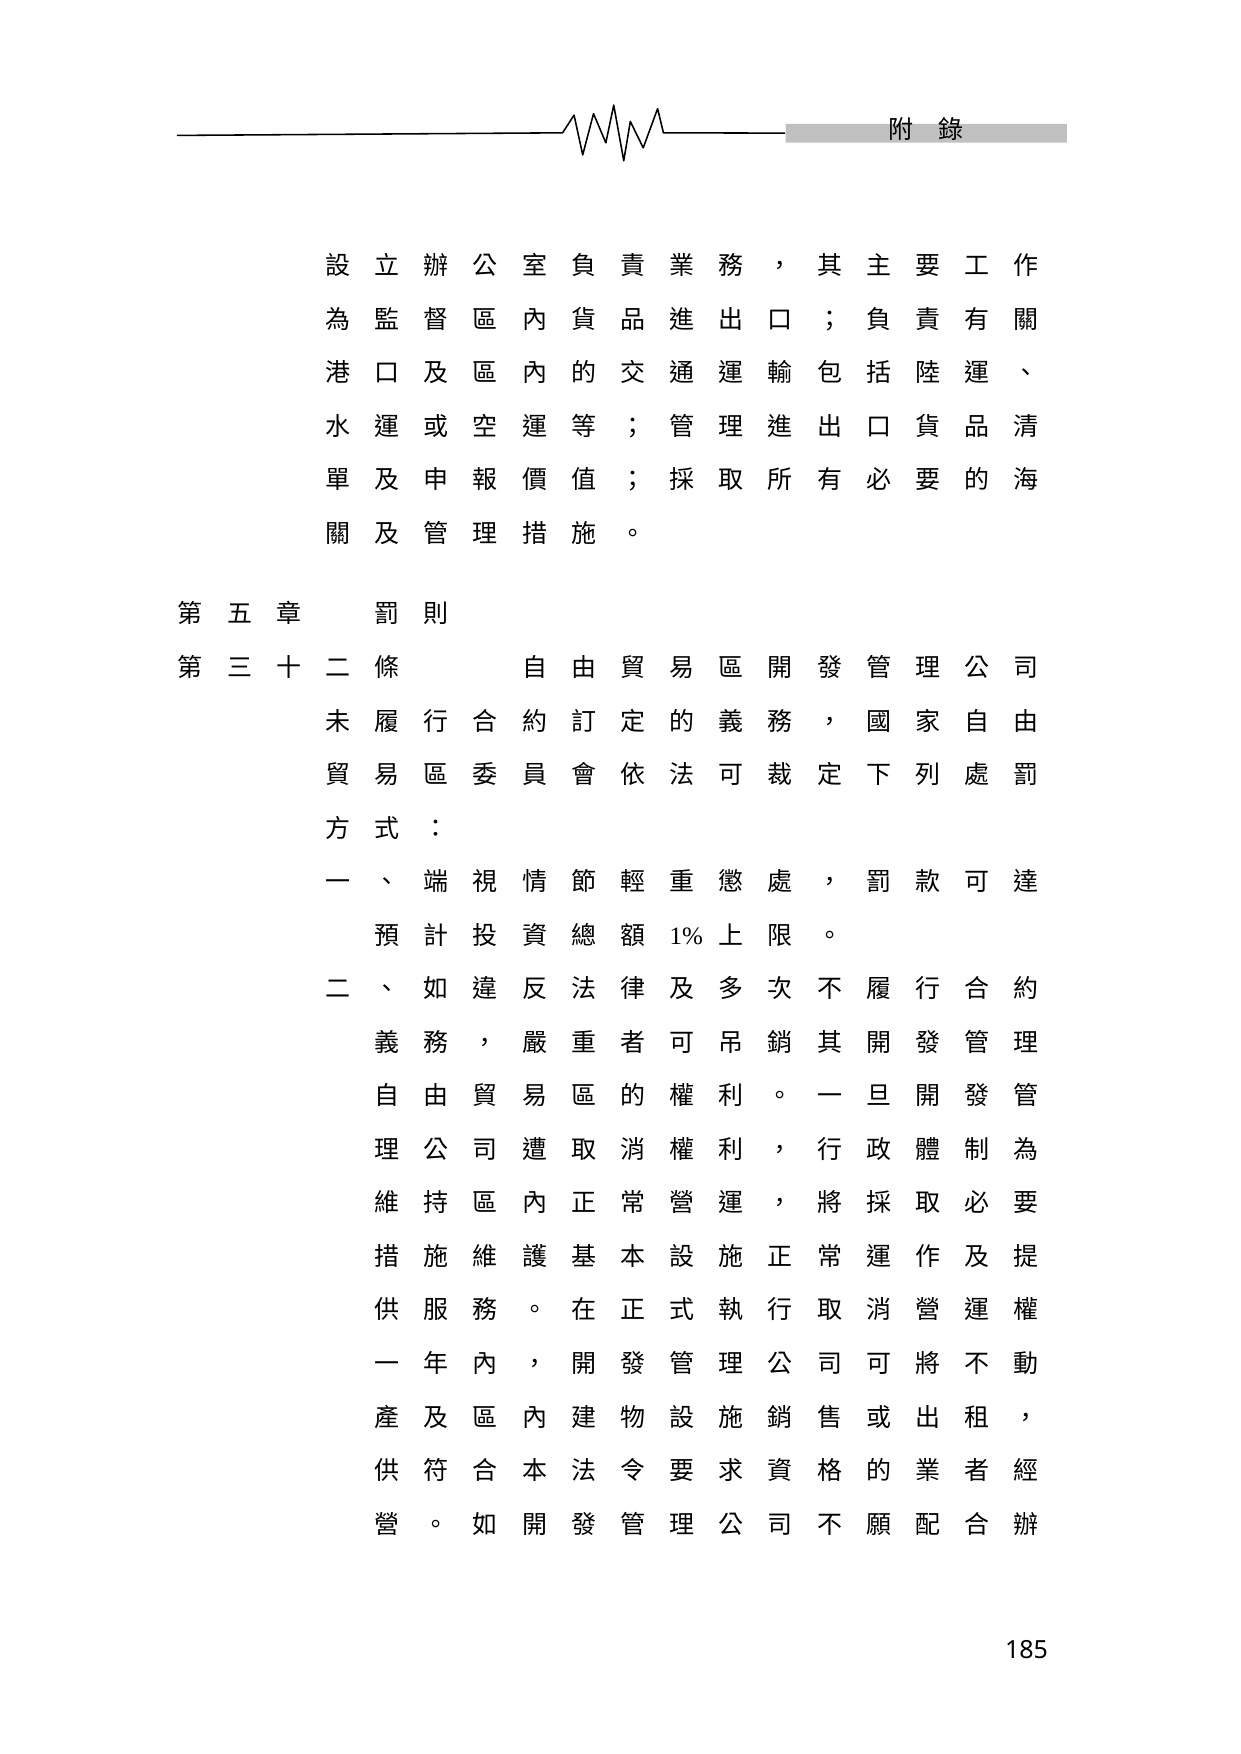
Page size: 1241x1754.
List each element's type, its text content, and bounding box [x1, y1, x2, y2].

text 一、端視情節輕重懲處，罰款可達預計投資總額1%上限。 [301, 853, 1063, 960]
text 設立辦公室負責業務，其主要工作為監督區內貨品進出口；負責有關港口及區內的交通運輸包括陸運、水運或空運等；管理進出口貨品清單及申報價值；採取所有必要的海關及管理措施。 [178, 237, 1063, 558]
text 二、如違反法律及多次不履行合約義務，嚴重者可吊銷其開發管理自由貿易區的權利。一旦開發管理公司遭取消權利，行政體制為維持區內正常營運，將採取必要措施維護基本設施正常運作及提供服務。在正式執行取消營運權一年內，開發管理公司可將不動產及區內建物設施銷售或出租，供符合本法令要求資格的業者經營。如開發管理公司不願配合辦 [301, 960, 1063, 1549]
text 第三十二條 自由貿易區開發管理公司未履行合約訂定的義務，國家自由貿易區委員會依法可裁定下列處罰方式： [178, 639, 1063, 853]
text 第五章 罰則 [178, 585, 1063, 639]
